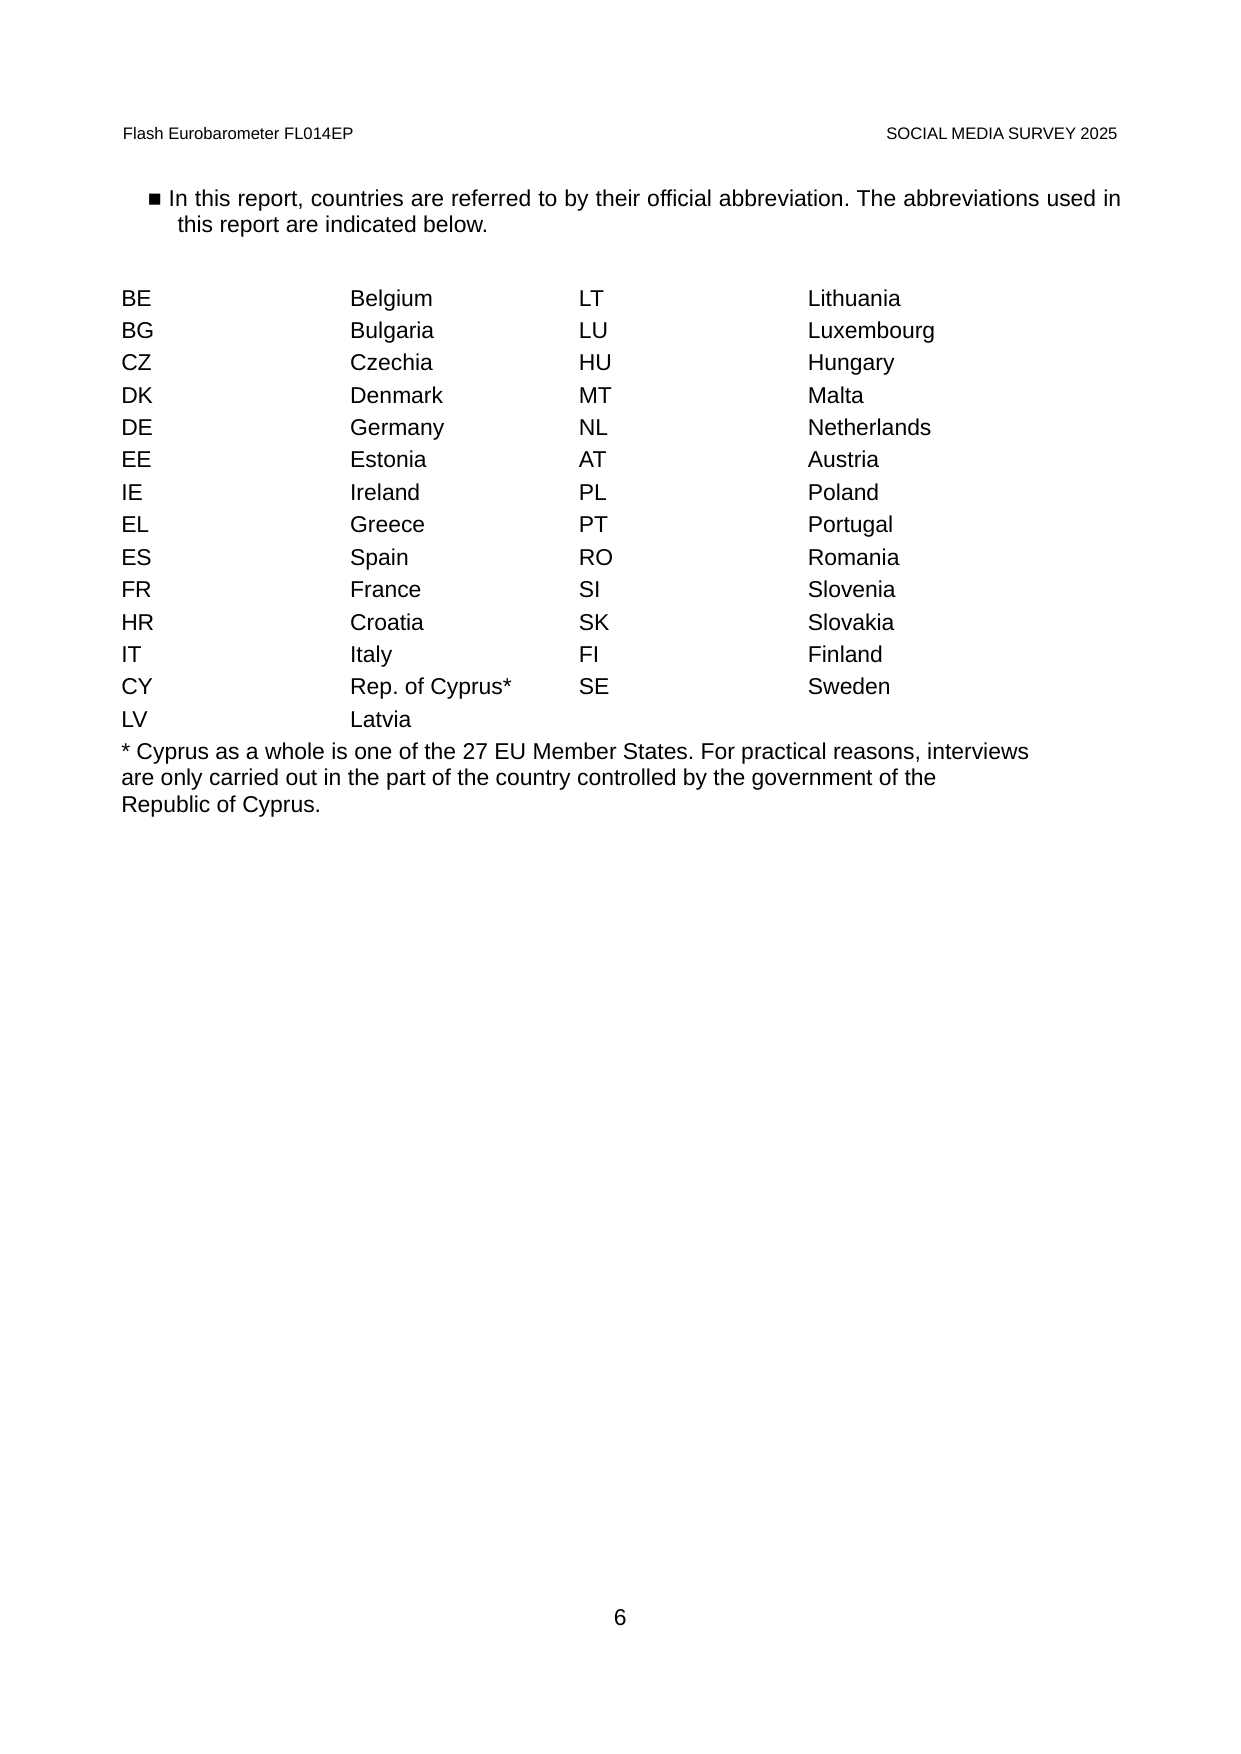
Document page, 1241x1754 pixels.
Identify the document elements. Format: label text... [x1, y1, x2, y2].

table_cell EE [118, 444, 347, 476]
table_cell Hungary [805, 346, 1033, 379]
table_cell BG [118, 314, 347, 346]
table_cell Malta [805, 379, 1033, 411]
table_cell SK [576, 605, 805, 638]
table_cell Portugal [805, 508, 1033, 541]
table_cell Poland [805, 476, 1033, 508]
table_cell Slovenia [805, 573, 1033, 605]
table_cell Germany [347, 411, 576, 443]
table_cell Bulgaria [347, 314, 576, 346]
table_cell Czechia [347, 346, 576, 379]
table_cell DK [118, 379, 347, 411]
table_cell PL [576, 476, 805, 508]
table_cell EL [118, 508, 347, 541]
table_cell Spain [347, 541, 576, 573]
table_cell Estonia [347, 444, 576, 476]
table_cell Latvia [347, 703, 576, 735]
table_header LT [576, 281, 805, 314]
table_header BE [118, 281, 347, 314]
table_header Belgium [347, 281, 576, 314]
table_cell Ireland [347, 476, 576, 508]
table_cell MT [576, 379, 805, 411]
table_cell AT [576, 444, 805, 476]
table_cell RO [576, 541, 805, 573]
table_cell FR [118, 573, 347, 605]
table_cell FI [576, 638, 805, 670]
table_cell Romania [805, 541, 1033, 573]
table_cell NL [576, 411, 805, 443]
table_cell HU [576, 346, 805, 379]
table_cell Denmark [347, 379, 576, 411]
table_cell LU [576, 314, 805, 346]
table_cell SI [576, 573, 805, 605]
table_cell France [347, 573, 576, 605]
table_cell * Cyprus as a whole is one of the 27 EU Member States. For practical reasons, interviews are only carried out in the part of the country controlled by the government of the Republic of Cyprus. [118, 735, 1033, 820]
table_cell [805, 703, 1033, 735]
table_cell HR [118, 605, 347, 638]
table_cell Sweden [805, 670, 1033, 703]
table_cell Croatia [347, 605, 576, 638]
table_cell Luxembourg [805, 314, 1033, 346]
table_cell Austria [805, 444, 1033, 476]
table_cell IE [118, 476, 347, 508]
table_cell LV [118, 703, 347, 735]
table_cell Greece [347, 508, 576, 541]
table_cell DE [118, 411, 347, 443]
table_cell Finland [805, 638, 1033, 670]
table_cell CZ [118, 346, 347, 379]
table_cell SE [576, 670, 805, 703]
table_cell Rep. of Cyprus* [347, 670, 576, 703]
table_cell IT [118, 638, 347, 670]
table_cell Italy [347, 638, 576, 670]
table_cell ES [118, 541, 347, 573]
table_cell CY [118, 670, 347, 703]
table_header Lithuania [805, 281, 1033, 314]
table_cell Netherlands [805, 411, 1033, 443]
table_cell [576, 703, 805, 735]
text ■ In this report, countries are referred to by their official abbreviation. The abbreviations used in this report are indicated below. [148, 184, 1122, 237]
table_cell Slovakia [805, 605, 1033, 638]
table_cell PT [576, 508, 805, 541]
